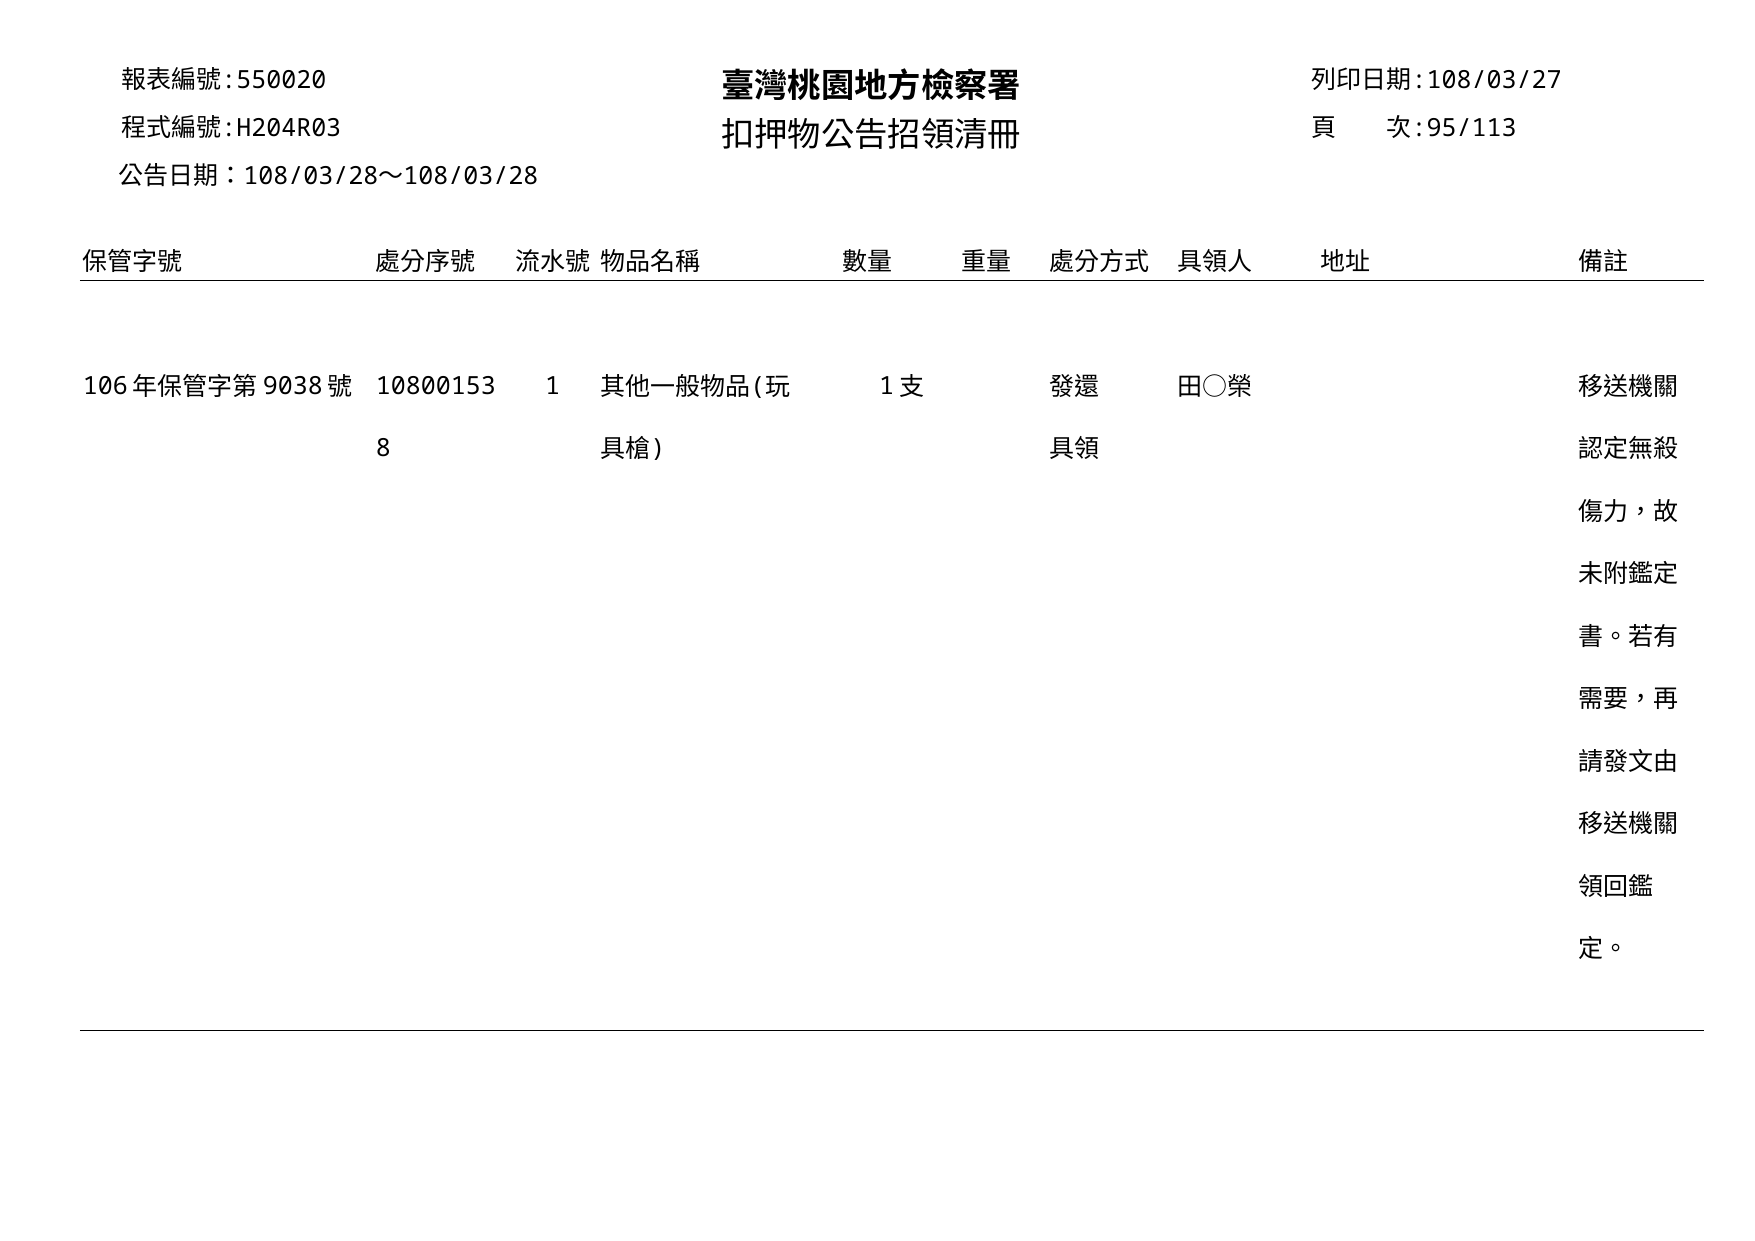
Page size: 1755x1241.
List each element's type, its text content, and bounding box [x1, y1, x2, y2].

table_cell 田○榮 [1175, 281, 1317, 1030]
table_header 地址 [1317, 218, 1575, 280]
table_header 保管字號 [80, 218, 373, 280]
table_cell [927, 281, 1046, 1030]
table_header 流水號 [507, 218, 597, 280]
table_header 具領人 [1175, 218, 1317, 280]
table_cell 移送機關認定無殺傷力，故未附鑑定書。若有需要，再請發文由移送機關領回鑑定。 [1575, 281, 1704, 1030]
table_header 處分序號 [373, 218, 507, 280]
table_cell 發還 具領 [1046, 281, 1175, 1030]
table_header 處分方式 [1046, 218, 1175, 280]
table_header 數量 [808, 218, 927, 280]
table_header 重量 [927, 218, 1046, 280]
table_header 備註 [1575, 218, 1704, 280]
table_cell 1 [507, 281, 597, 1030]
table_header 物品名稱 [597, 218, 807, 280]
table_cell 其他一般物品(玩具槍) [597, 281, 807, 1030]
table_cell 1支 [808, 281, 927, 1030]
table_cell [1317, 281, 1575, 1030]
table_cell 108001538 [373, 281, 507, 1030]
table_cell 106年保管字第9038號 [80, 281, 373, 1030]
